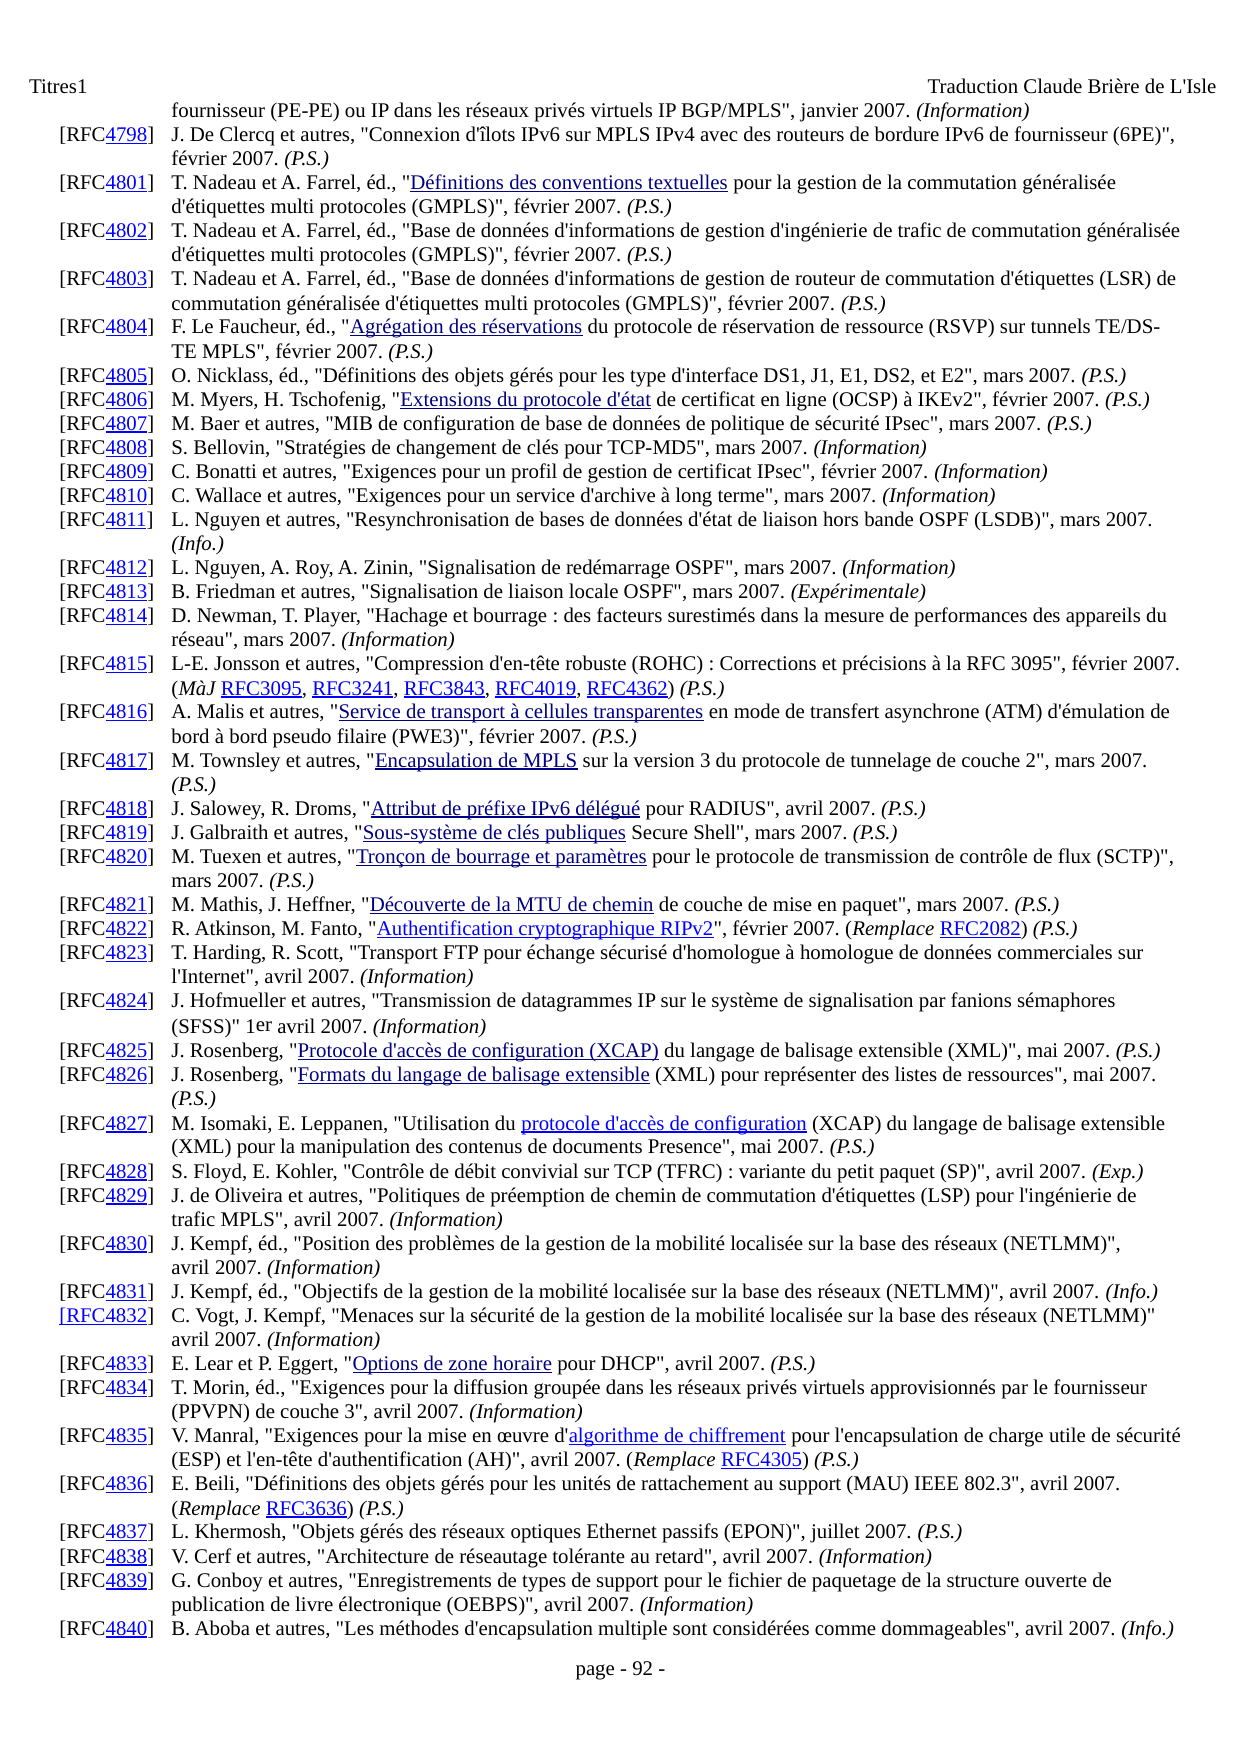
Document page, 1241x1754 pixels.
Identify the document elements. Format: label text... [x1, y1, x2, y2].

text [RFC4813] B. Friedman et autres, "Signalisation de liaison locale OSPF", mars 2007. (Expérimentale) [59, 579, 1181, 603]
text [RFC4816] A. Malis et autres, "Service de transport à cellules transparentes en mode de transfert asynchrone (ATM) d'émulation de bord à bord pseudo filaire (PWE3)", février 2007. (P.S.) [59, 699, 1181, 748]
text [RFC4798] J. De Clercq et autres, "Connexion d'îlots IPv6 sur MPLS IPv4 avec des routeurs de bordure IPv6 de fournisseur (6PE)", février 2007. (P.S.) [59, 122, 1181, 170]
text [RFC4801] T. Nadeau et A. Farrel, éd., "Définitions des conventions textuelles pour la gestion de la commutation généralisée d'étiquettes multi protocoles (GMPLS)", février 2007. (P.S.) [59, 170, 1181, 218]
text [RFC4835] V. Manral, "Exigences pour la mise en œuvre d'algorithme de chiffrement pour l'encapsulation de charge utile de sécurité (ESP) et l'en-tête d'authentification (AH)", avril 2007. (Remplace RFC4305) (P.S.) [59, 1423, 1181, 1471]
text [RFC4831] J. Kempf, éd., "Objectifs de la gestion de la mobilité localisée sur la base des réseaux (NETLMM)", avril 2007. (Info.) [59, 1279, 1181, 1303]
text [RFC4838] V. Cerf et autres, "Architecture de réseautage tolérante au retard", avril 2007. (Information) [59, 1543, 1181, 1568]
text [RFC4818] J. Salowey, R. Droms, "Attribut de préfixe IPv6 délégué pour RADIUS", avril 2007. (P.S.) [59, 796, 1181, 820]
text [RFC4808] S. Bellovin, "Stratégies de changement de clés pour TCP-MD5", mars 2007. (Information) [59, 435, 1181, 459]
text [RFC4803] T. Nadeau et A. Farrel, éd., "Base de données d'informations de gestion de routeur de commutation d'étiquettes (LSR) de commutation généralisée d'étiquettes multi protocoles (GMPLS)", février 2007. (P.S.) [59, 266, 1181, 314]
text fournisseur (PE-PE) ou IP dans les réseaux privés virtuels IP BGP/MPLS", janvier 2007. (Information) [59, 98, 1181, 122]
text [RFC4802] T. Nadeau et A. Farrel, éd., "Base de données d'informations de gestion d'ingénierie de trafic de commutation généralisée d'étiquettes multi protocoles (GMPLS)", février 2007. (P.S.) [59, 218, 1181, 266]
text [RFC4810] C. Wallace et autres, "Exigences pour un service d'archive à long terme", mars 2007. (Information) [59, 483, 1181, 507]
text [RFC4823] T. Harding, R. Scott, "Transport FTP pour échange sécurisé d'homologue à homologue de données commerciales sur l'Internet", avril 2007. (Information) [59, 940, 1181, 988]
text [RFC4812] L. Nguyen, A. Roy, A. Zinin, "Signalisation de redémarrage OSPF", mars 2007. (Information) [59, 555, 1181, 579]
text [RFC4839] G. Conboy et autres, "Enregistrements de types de support pour le fichier de paquetage de la structure ouverte de publication de livre électronique (OEBPS)", avril 2007. (Information) [59, 1568, 1181, 1616]
text [RFC4807] M. Baer et autres, "MIB de configuration de base de données de politique de sécurité IPsec", mars 2007. (P.S.) [59, 411, 1181, 435]
text [RFC4826] J. Rosenberg, "Formats du langage de balisage extensible (XML) pour représenter des listes de ressources", mai 2007. (P.S.) [59, 1062, 1181, 1110]
text [RFC4830] J. Kempf, éd., "Position des problèmes de la gestion de la mobilité localisée sur la base des réseaux (NETLMM)", avril 2007. (Information) [59, 1231, 1181, 1279]
text [RFC4828] S. Floyd, E. Kohler, "Contrôle de débit convivial sur TCP (TFRC) : variante du petit paquet (SP)", avril 2007. (Exp.) [59, 1158, 1181, 1183]
text [RFC4825] J. Rosenberg, "Protocole d'accès de configuration (XCAP) du langage de balisage extensible (XML)", mai 2007. (P.S.) [59, 1038, 1181, 1062]
text [RFC4805] O. Nicklass, éd., "Définitions des objets gérés pour les type d'interface DS1, J1, E1, DS2, et E2", mars 2007. (P.S.) [59, 363, 1181, 387]
text [RFC4834] T. Morin, éd., "Exigences pour la diffusion groupée dans les réseaux privés virtuels approvisionnés par le fournisseur (PPVPN) de couche 3", avril 2007. (Information) [59, 1375, 1181, 1423]
text [RFC4837] L. Khermosh, "Objets gérés des réseaux optiques Ethernet passifs (EPON)", juillet 2007. (P.S.) [59, 1519, 1181, 1543]
text [RFC4824] J. Hofmueller et autres, "Transmission de datagrammes IP sur le système de signalisation par fanions sémaphores (SFSS)" 1er avril 2007. (Information) [59, 988, 1181, 1038]
text [RFC4827] M. Isomaki, E. Leppanen, "Utilisation du protocole d'accès de configuration (XCAP) du langage de balisage extensible (XML) pour la manipulation des contenus de documents Presence", mai 2007. (P.S.) [59, 1110, 1181, 1158]
text [RFC4821] M. Mathis, J. Heffner, "Découverte de la MTU de chemin de couche de mise en paquet", mars 2007. (P.S.) [59, 892, 1181, 916]
text [RFC4820] M. Tuexen et autres, "Tronçon de bourrage et paramètres pour le protocole de transmission de contrôle de flux (SCTP)", mars 2007. (P.S.) [59, 844, 1181, 892]
text [RFC4840] B. Aboba et autres, "Les méthodes d'encapsulation multiple sont considérées comme dommageables", avril 2007. (Info.) [59, 1616, 1181, 1640]
text [RFC4829] J. de Oliveira et autres, "Politiques de préemption de chemin de commutation d'étiquettes (LSP) pour l'ingénierie de trafic MPLS", avril 2007. (Information) [59, 1183, 1181, 1231]
text [RFC4833] E. Lear et P. Eggert, "Options de zone horaire pour DHCP", avril 2007. (P.S.) [59, 1351, 1181, 1375]
text [RFC4804] F. Le Faucheur, éd., "Agrégation des réservations du protocole de réservation de ressource (RSVP) sur tunnels TE/DS-TE MPLS", février 2007. (P.S.) [59, 314, 1181, 363]
text [RFC4836] E. Beili, "Définitions des objets gérés pour les unités de rattachement au support (MAU) IEEE 802.3", avril 2007. (Remplace RFC3636) (P.S.) [59, 1471, 1181, 1519]
text [RFC4817] M. Townsley et autres, "Encapsulation de MPLS sur la version 3 du protocole de tunnelage de couche 2", mars 2007. (P.S.) [59, 748, 1181, 796]
text [RFC4822] R. Atkinson, M. Fanto, "Authentification cryptographique RIPv2", février 2007. (Remplace RFC2082) (P.S.) [59, 916, 1181, 940]
text [RFC4815] L-E. Jonsson et autres, "Compression d'en-tête robuste (ROHC) : Corrections et précisions à la RFC 3095", février 2007. (MàJ RFC3095, RFC3241, RFC3843, RFC4019, RFC4362) (P.S.) [59, 651, 1181, 699]
text [RFC4809] C. Bonatti et autres, "Exigences pour un profil de gestion de certificat IPsec", février 2007. (Information) [59, 459, 1181, 483]
text [RFC4814] D. Newman, T. Player, "Hachage et bourrage : des facteurs surestimés dans la mesure de performances des appareils du réseau", mars 2007. (Information) [59, 603, 1181, 651]
text [RFC4806] M. Myers, H. Tschofenig, "Extensions du protocole d'état de certificat en ligne (OCSP) à IKEv2", février 2007. (P.S.) [59, 387, 1181, 411]
text [RFC4819] J. Galbraith et autres, "Sous-système de clés publiques Secure Shell", mars 2007. (P.S.) [59, 820, 1181, 844]
text [RFC4811] L. Nguyen et autres, "Resynchronisation de bases de données d'état de liaison hors bande OSPF (LSDB)", mars 2007. (Info.) [59, 507, 1181, 555]
text [RFC4832] C. Vogt, J. Kempf, "Menaces sur la sécurité de la gestion de la mobilité localisée sur la base des réseaux (NETLMM)" avril 2007. (Information) [59, 1303, 1181, 1351]
